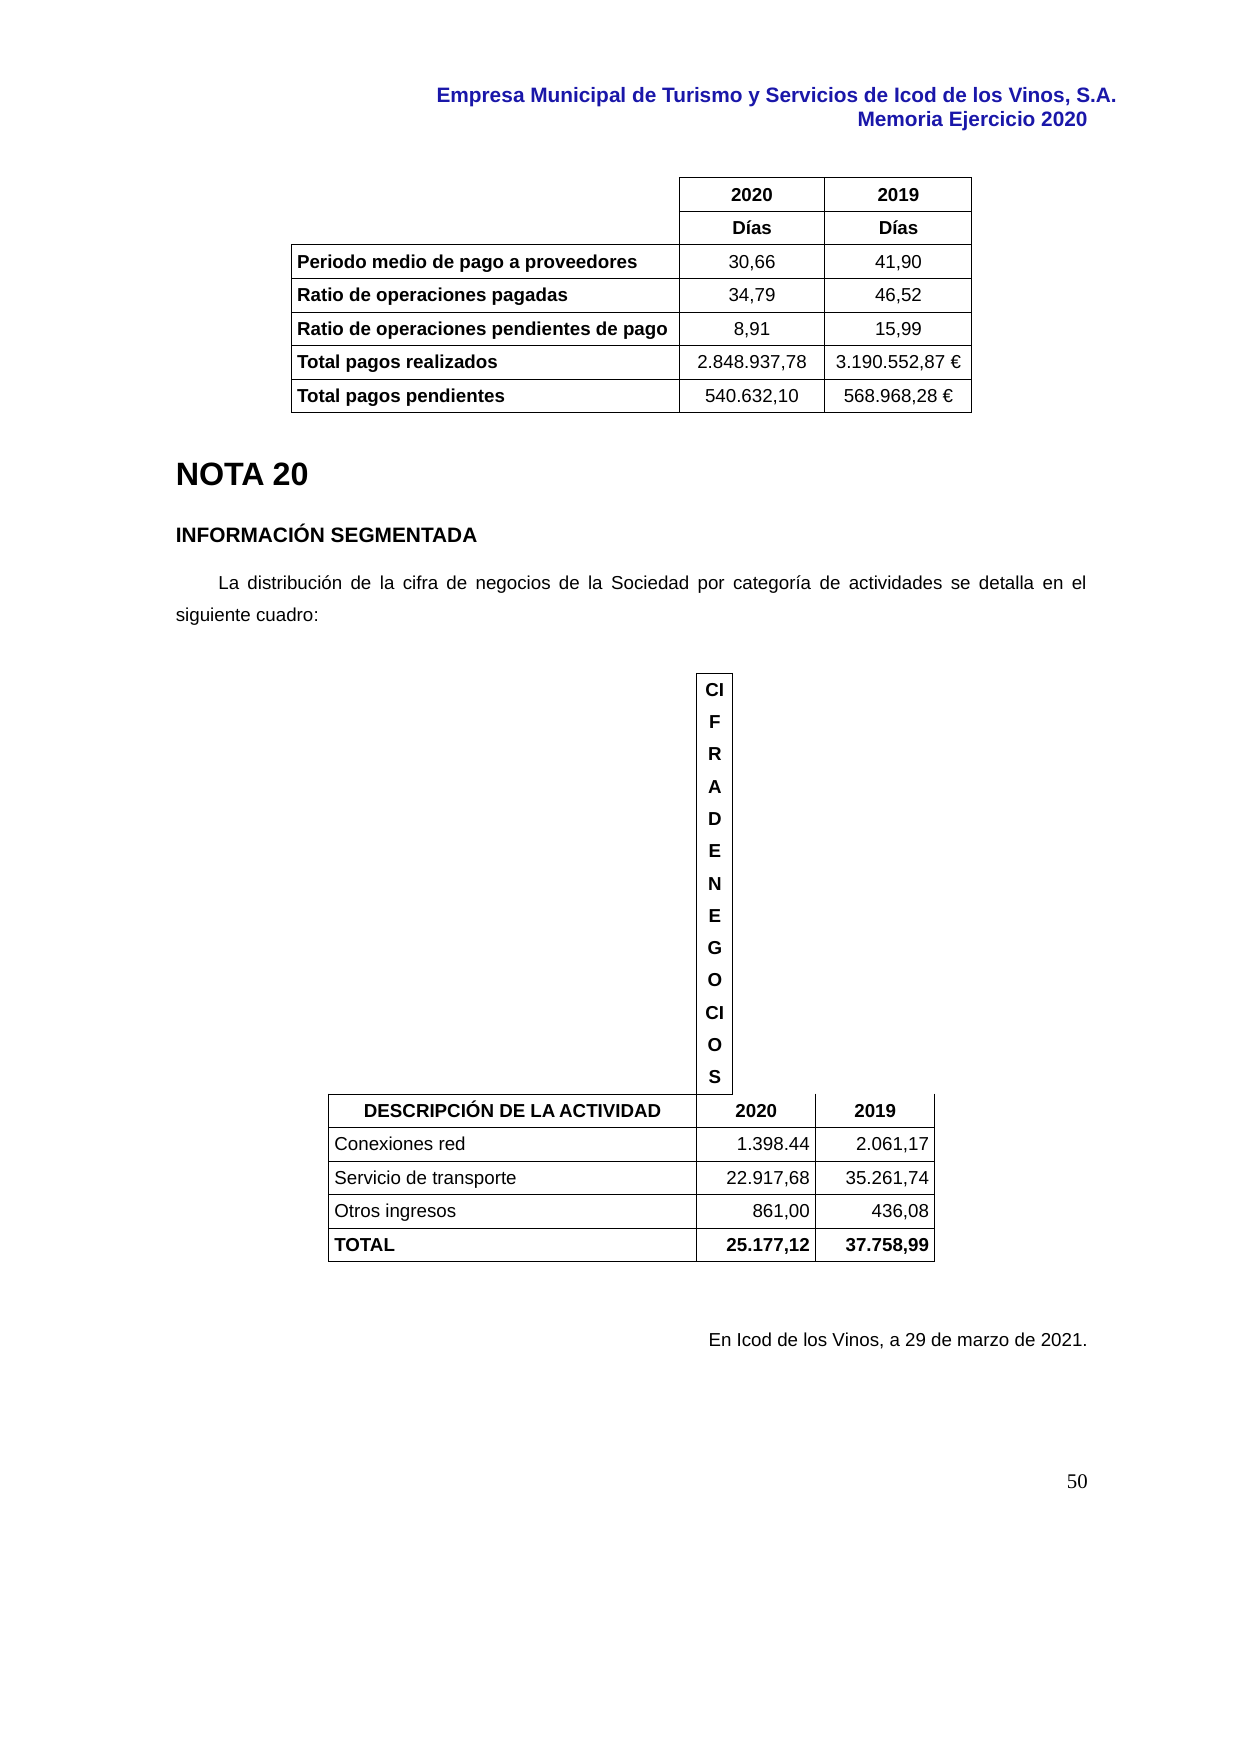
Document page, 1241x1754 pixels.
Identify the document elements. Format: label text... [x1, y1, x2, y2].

table_cell 35.261,74 [816, 1162, 934, 1194]
table_cell 861,00 [697, 1195, 815, 1228]
table_header 2020 [680, 178, 824, 211]
table_cell 46,52 [825, 279, 971, 311]
table_header 2019 [825, 178, 971, 211]
text INFORMACIÓN SEGMENTADA [176, 523, 1087, 547]
table_cell TOTAL [329, 1229, 696, 1261]
table_cell 540.632,10 [680, 380, 824, 412]
table_cell 2.061,17 [816, 1128, 934, 1161]
table_cell 8,91 [680, 313, 824, 345]
table_cell 436,08 [816, 1195, 934, 1228]
table_cell Ratio de operaciones pendientes de pago [292, 313, 679, 345]
table_cell Días [825, 212, 971, 244]
table_cell Periodo medio de pago a proveedores [292, 245, 679, 278]
table_cell 15,99 [825, 313, 971, 345]
table_cell 34,79 [680, 279, 824, 311]
table_header [291, 177, 679, 211]
table_cell 2019 [816, 1094, 934, 1127]
table_cell 37.758,99 [816, 1229, 934, 1261]
text En Icod de los Vinos, a 29 de marzo de 2021. [176, 1329, 1087, 1350]
table_cell 25.177,12 [697, 1229, 815, 1261]
text La distribución de la cifra de negocios de la Sociedad por categoría de actividades se detalla en el siguiente cuadro: [176, 572, 1087, 626]
table_cell 2.848.937,78 [680, 346, 824, 378]
table_cell Ratio de operaciones pagadas [292, 279, 679, 311]
table_cell 2020 [697, 1094, 815, 1127]
table_cell Días [680, 212, 824, 244]
table_cell 22.917,68 [697, 1162, 815, 1194]
table_cell [291, 211, 679, 244]
table_cell Total pagos realizados [292, 346, 679, 378]
text NOTA 20 [176, 413, 1087, 492]
table_cell 1.398.44 [697, 1128, 815, 1161]
table_header CIFRA DE NEGOCIOS [697, 674, 732, 1093]
table_cell 41,90 [825, 245, 971, 278]
table_cell DESCRIPCIÓN DE LA ACTIVIDAD [329, 1095, 696, 1127]
table_cell Total pagos pendientes [292, 380, 679, 412]
table_cell 568.968,28 € [825, 380, 971, 412]
table_cell 3.190.552,87 € [825, 346, 971, 378]
table_header [329, 673, 696, 1093]
table_cell 30,66 [680, 245, 824, 278]
table_cell Otros ingresos [329, 1195, 696, 1228]
table_cell Conexiones red [329, 1128, 696, 1161]
table_header [733, 673, 934, 1093]
table_cell Servicio de transporte [329, 1162, 696, 1194]
